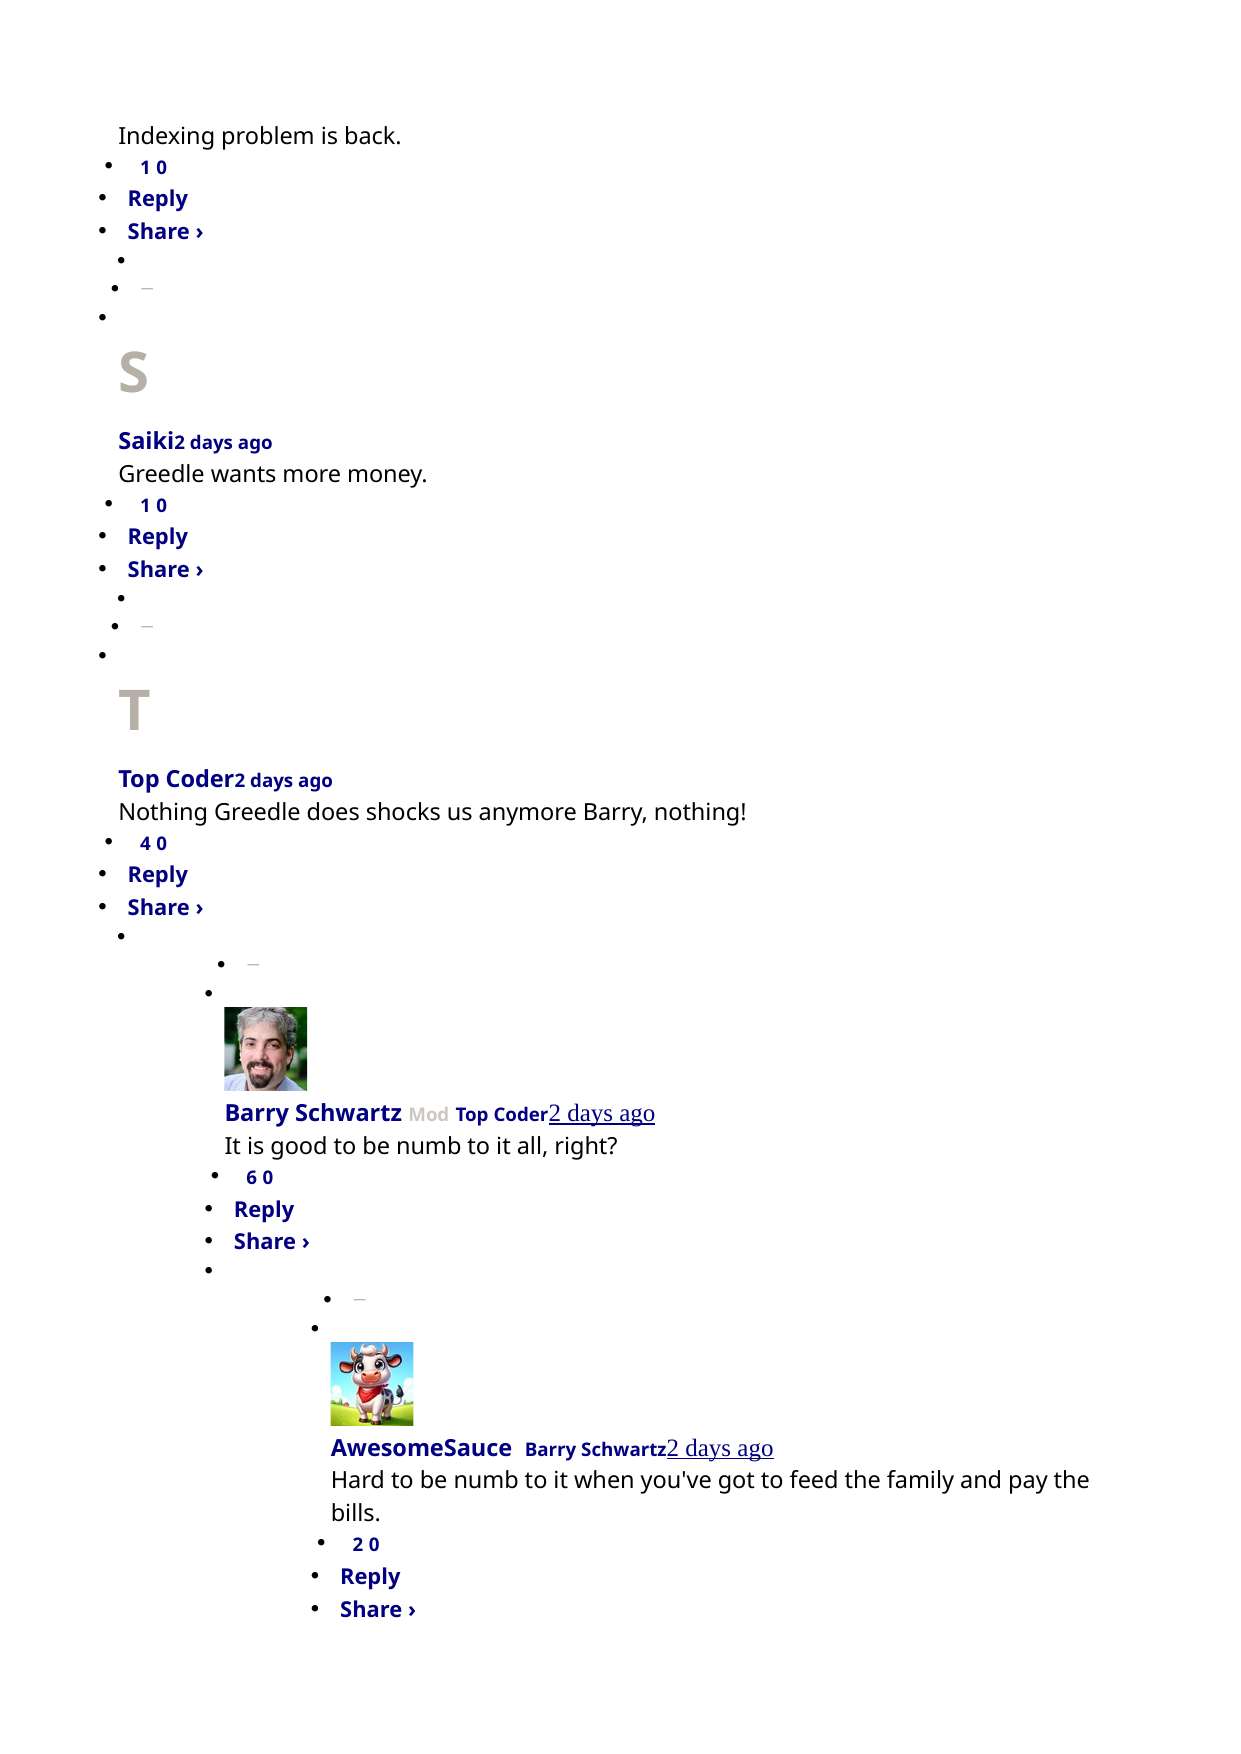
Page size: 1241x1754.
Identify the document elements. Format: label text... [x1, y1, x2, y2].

list Saiki2 days ago [118, 424, 1103, 456]
list Share › [118, 889, 1103, 922]
list Greedle wants more money. [118, 456, 1122, 489]
list Hard to be numb to it when you've got to feed the family and pay the bills. [312, 1463, 1122, 1528]
list Reply [118, 518, 1103, 551]
list 6 0 [221, 1161, 1097, 1191]
picture [330, 1342, 414, 1426]
list S [118, 332, 1106, 409]
list AwesomeSauce Barry Schwartz2 days ago [312, 1431, 1103, 1463]
list Share › [312, 1591, 1103, 1623]
list − [227, 950, 1116, 979]
list − [324, 1285, 1116, 1314]
list Reply [215, 1191, 1103, 1223]
list Reply [118, 180, 1103, 213]
picture [224, 1007, 308, 1091]
list Nothing Greedle does shocks us anymore Barry, nothing! [118, 794, 1122, 827]
list Share › [118, 213, 1103, 246]
list 4 0 [124, 827, 1097, 856]
list Share › [215, 1223, 1103, 1256]
list Top Coder2 days ago [118, 762, 1103, 794]
list − [131, 612, 1116, 641]
list Reply [312, 1558, 1103, 1591]
list Share › [118, 551, 1103, 584]
list Reply [118, 856, 1103, 889]
list Indexing problem is back. [118, 118, 1122, 151]
list Barry Schwartz Mod Top Coder2 days ago [215, 1096, 1103, 1128]
list T [118, 670, 1106, 747]
list 1 0 [124, 489, 1097, 518]
list − [131, 274, 1116, 303]
list 1 0 [124, 151, 1097, 180]
list It is good to be numb to it all, right? [215, 1128, 1122, 1161]
list 2 0 [318, 1528, 1097, 1558]
